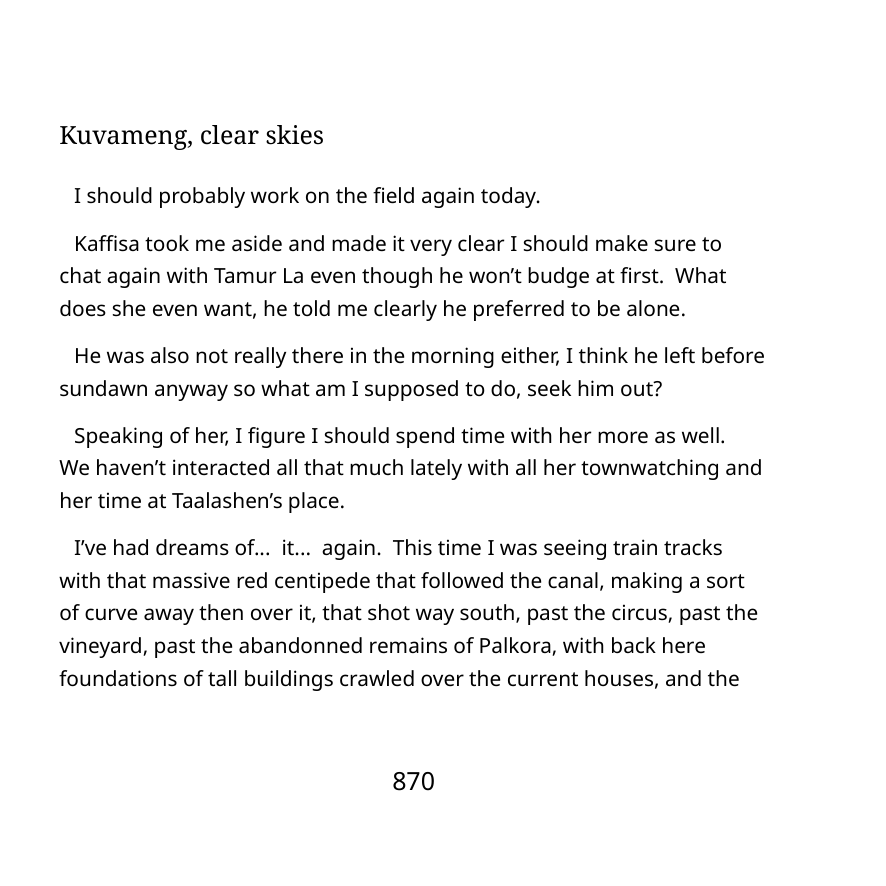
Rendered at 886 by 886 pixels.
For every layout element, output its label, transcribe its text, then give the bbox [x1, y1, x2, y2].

text Kaffisa took me aside and made it very clear I should make sure to chat again with Tamur La even though he won’t budge at first. What does she even want, he told me clearly he preferred to be alone. [59, 229, 768, 322]
text He was also not really there in the morning either, I think he left before sundawn anyway so what am I supposed to do, seek him out? [59, 341, 768, 402]
text Speaking of her, I figure I should spend time with her more as well. We haven’t interacted all that much lately with all her townwatching and her time at Taalashen’s place. [59, 421, 768, 514]
subtitle Kuvameng, clear skies [59, 118, 768, 152]
text I should probably work on the field again today. [59, 182, 768, 210]
text I’ve had dreams of... it... again. This time I was seeing train tracks with that massive red centipede that followed the canal, making a sort of curve away then over it, that shot way south, past the circus, past the vineyard, past the abandonned remains of Palkora, with back here foundations of tall buildings crawled over the current houses, and the [59, 533, 768, 692]
